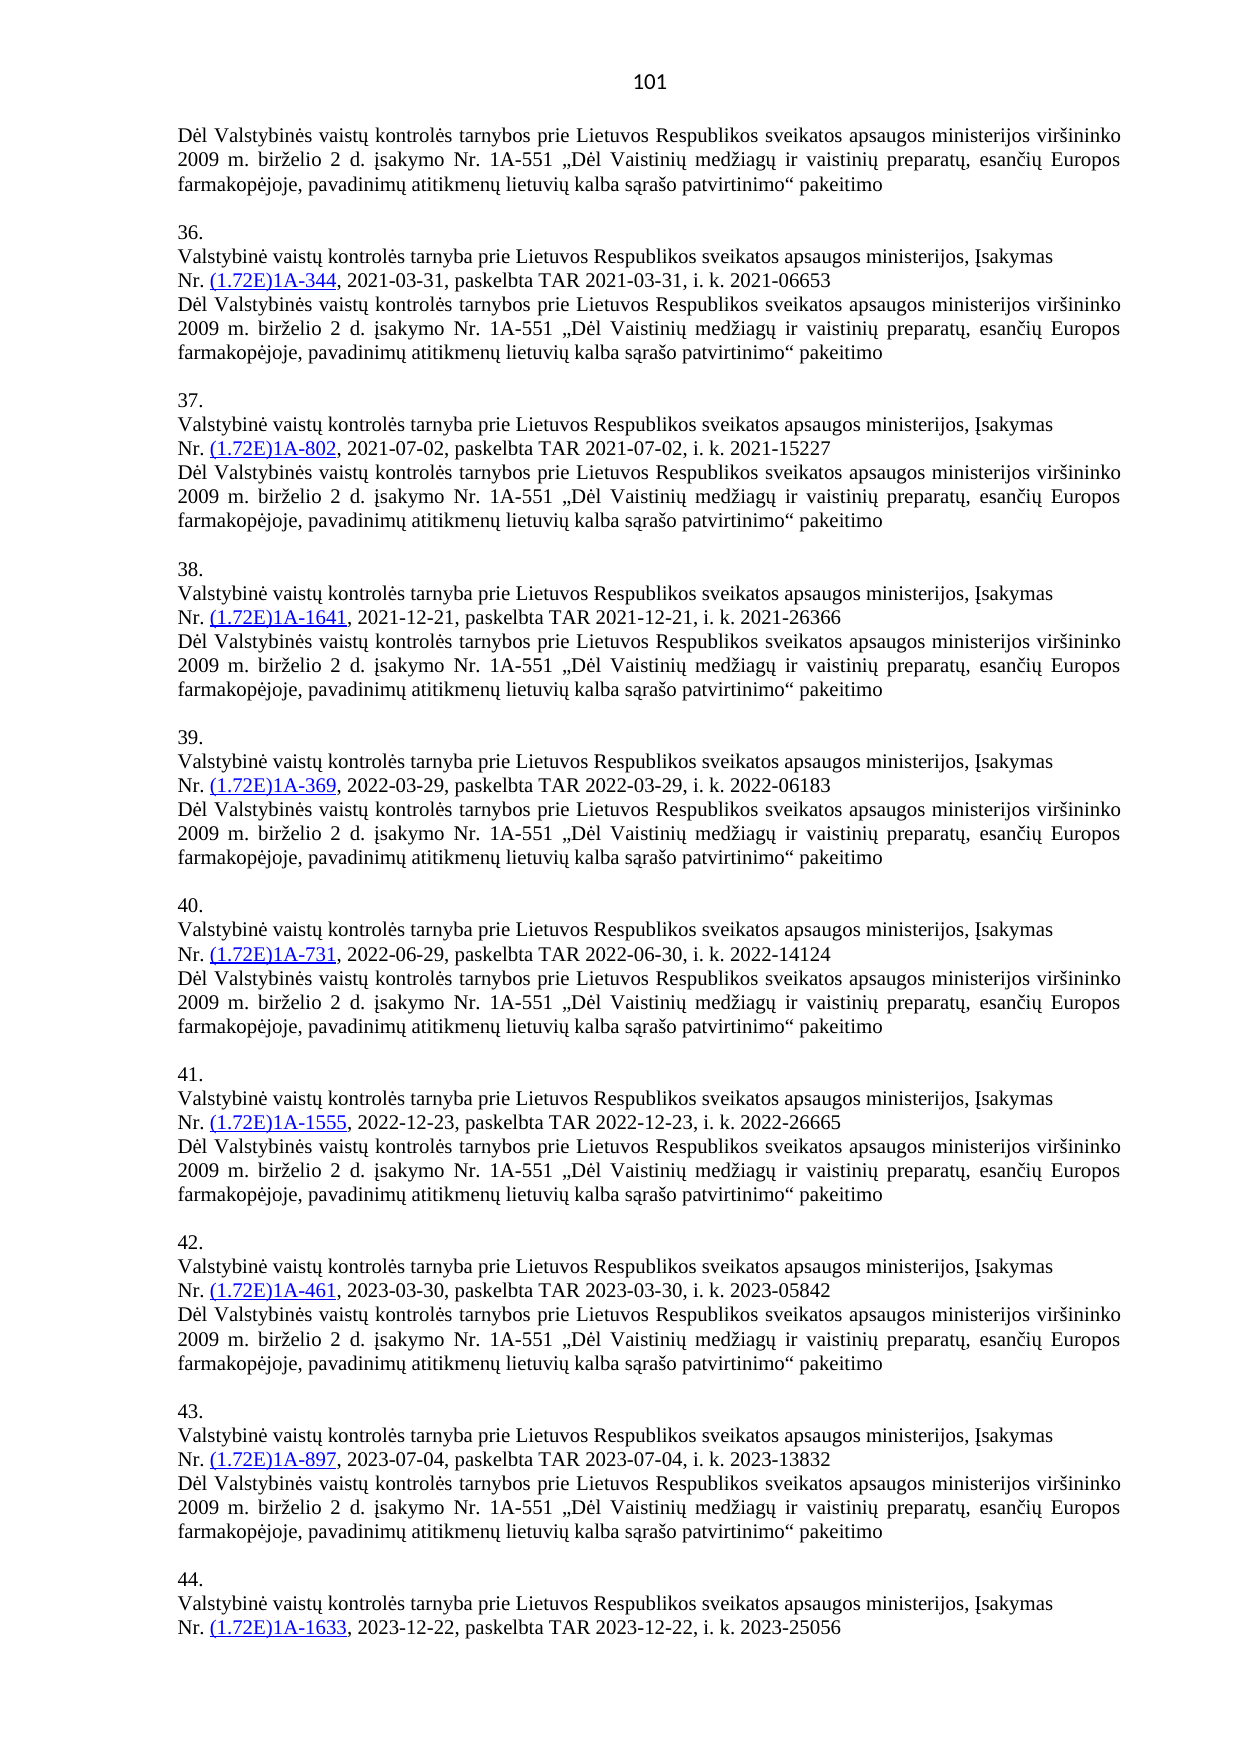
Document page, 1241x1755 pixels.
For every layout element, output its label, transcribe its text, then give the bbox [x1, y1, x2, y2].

text Valstybinė vaistų kontrolės tarnyba prie Lietuvos Respublikos sveikatos apsaugos ministerijos, Įsakymas [177, 749, 1122, 773]
text Dėl Valstybinės vaistų kontrolės tarnybos prie Lietuvos Respublikos sveikatos apsaugos ministerijos viršininko 2009 m. birželio 2 d. įsakymo Nr. 1A-551 „Dėl Vaistinių medžiagų ir vaistinių preparatų, esančių Europos farmakopėjoje, pavadinimų atitikmenų lietuvių kalba sąrašo patvirtinimo“ pakeitimo [177, 1471, 1122, 1543]
text 37. [177, 388, 1122, 412]
text 42. [177, 1230, 1122, 1254]
text Dėl Valstybinės vaistų kontrolės tarnybos prie Lietuvos Respublikos sveikatos apsaugos ministerijos viršininko 2009 m. birželio 2 d. įsakymo Nr. 1A-551 „Dėl Vaistinių medžiagų ir vaistinių preparatų, esančių Europos farmakopėjoje, pavadinimų atitikmenų lietuvių kalba sąrašo patvirtinimo“ pakeitimo [177, 1302, 1122, 1374]
text Nr. (1.72E)1A-461, 2023-03-30, paskelbta TAR 2023-03-30, i. k. 2023-05842 [177, 1278, 1122, 1302]
text 41. [177, 1062, 1122, 1086]
text Dėl Valstybinės vaistų kontrolės tarnybos prie Lietuvos Respublikos sveikatos apsaugos ministerijos viršininko 2009 m. birželio 2 d. įsakymo Nr. 1A-551 „Dėl Vaistinių medžiagų ir vaistinių preparatų, esančių Europos farmakopėjoje, pavadinimų atitikmenų lietuvių kalba sąrašo patvirtinimo“ pakeitimo [177, 292, 1122, 364]
text Valstybinė vaistų kontrolės tarnyba prie Lietuvos Respublikos sveikatos apsaugos ministerijos, Įsakymas [177, 1086, 1122, 1110]
text Dėl Valstybinės vaistų kontrolės tarnybos prie Lietuvos Respublikos sveikatos apsaugos ministerijos viršininko 2009 m. birželio 2 d. įsakymo Nr. 1A-551 „Dėl Vaistinių medžiagų ir vaistinių preparatų, esančių Europos farmakopėjoje, pavadinimų atitikmenų lietuvių kalba sąrašo patvirtinimo“ pakeitimo [177, 460, 1122, 532]
text Nr. (1.72E)1A-731, 2022-06-29, paskelbta TAR 2022-06-30, i. k. 2022-14124 [177, 941, 1122, 966]
text Dėl Valstybinės vaistų kontrolės tarnybos prie Lietuvos Respublikos sveikatos apsaugos ministerijos viršininko 2009 m. birželio 2 d. įsakymo Nr. 1A-551 „Dėl Vaistinių medžiagų ir vaistinių preparatų, esančių Europos farmakopėjoje, pavadinimų atitikmenų lietuvių kalba sąrašo patvirtinimo“ pakeitimo [177, 966, 1122, 1038]
text Valstybinė vaistų kontrolės tarnyba prie Lietuvos Respublikos sveikatos apsaugos ministerijos, Įsakymas [177, 917, 1122, 941]
text Nr. (1.72E)1A-1555, 2022-12-23, paskelbta TAR 2022-12-23, i. k. 2022-26665 [177, 1110, 1122, 1134]
text Nr. (1.72E)1A-802, 2021-07-02, paskelbta TAR 2021-07-02, i. k. 2021-15227 [177, 436, 1122, 460]
text 38. [177, 556, 1122, 581]
text Nr. (1.72E)1A-1641, 2021-12-21, paskelbta TAR 2021-12-21, i. k. 2021-26366 [177, 604, 1122, 629]
text Valstybinė vaistų kontrolės tarnyba prie Lietuvos Respublikos sveikatos apsaugos ministerijos, Įsakymas [177, 1591, 1122, 1615]
text 39. [177, 725, 1122, 749]
text 40. [177, 893, 1122, 917]
text Valstybinė vaistų kontrolės tarnyba prie Lietuvos Respublikos sveikatos apsaugos ministerijos, Įsakymas [177, 1423, 1122, 1447]
text 44. [177, 1567, 1122, 1591]
text 36. [177, 219, 1122, 244]
text Valstybinė vaistų kontrolės tarnyba prie Lietuvos Respublikos sveikatos apsaugos ministerijos, Įsakymas [177, 1254, 1122, 1278]
text Nr. (1.72E)1A-897, 2023-07-04, paskelbta TAR 2023-07-04, i. k. 2023-13832 [177, 1447, 1122, 1471]
text Valstybinė vaistų kontrolės tarnyba prie Lietuvos Respublikos sveikatos apsaugos ministerijos, Įsakymas [177, 581, 1122, 604]
text Nr. (1.72E)1A-1633, 2023-12-22, paskelbta TAR 2023-12-22, i. k. 2023-25056 [177, 1615, 1122, 1639]
text Nr. (1.72E)1A-369, 2022-03-29, paskelbta TAR 2022-03-29, i. k. 2022-06183 [177, 773, 1122, 797]
text Dėl Valstybinės vaistų kontrolės tarnybos prie Lietuvos Respublikos sveikatos apsaugos ministerijos viršininko 2009 m. birželio 2 d. įsakymo Nr. 1A-551 „Dėl Vaistinių medžiagų ir vaistinių preparatų, esančių Europos farmakopėjoje, pavadinimų atitikmenų lietuvių kalba sąrašo patvirtinimo“ pakeitimo [177, 797, 1122, 869]
text Dėl Valstybinės vaistų kontrolės tarnybos prie Lietuvos Respublikos sveikatos apsaugos ministerijos viršininko 2009 m. birželio 2 d. įsakymo Nr. 1A-551 „Dėl Vaistinių medžiagų ir vaistinių preparatų, esančių Europos farmakopėjoje, pavadinimų atitikmenų lietuvių kalba sąrašo patvirtinimo“ pakeitimo [177, 629, 1122, 701]
text Dėl Valstybinės vaistų kontrolės tarnybos prie Lietuvos Respublikos sveikatos apsaugos ministerijos viršininko 2009 m. birželio 2 d. įsakymo Nr. 1A-551 „Dėl Vaistinių medžiagų ir vaistinių preparatų, esančių Europos farmakopėjoje, pavadinimų atitikmenų lietuvių kalba sąrašo patvirtinimo“ pakeitimo [177, 123, 1122, 196]
text Valstybinė vaistų kontrolės tarnyba prie Lietuvos Respublikos sveikatos apsaugos ministerijos, Įsakymas [177, 244, 1122, 268]
text Dėl Valstybinės vaistų kontrolės tarnybos prie Lietuvos Respublikos sveikatos apsaugos ministerijos viršininko 2009 m. birželio 2 d. įsakymo Nr. 1A-551 „Dėl Vaistinių medžiagų ir vaistinių preparatų, esančių Europos farmakopėjoje, pavadinimų atitikmenų lietuvių kalba sąrašo patvirtinimo“ pakeitimo [177, 1134, 1122, 1206]
text 43. [177, 1399, 1122, 1423]
text Nr. (1.72E)1A-344, 2021-03-31, paskelbta TAR 2021-03-31, i. k. 2021-06653 [177, 268, 1122, 292]
text Valstybinė vaistų kontrolės tarnyba prie Lietuvos Respublikos sveikatos apsaugos ministerijos, Įsakymas [177, 412, 1122, 436]
